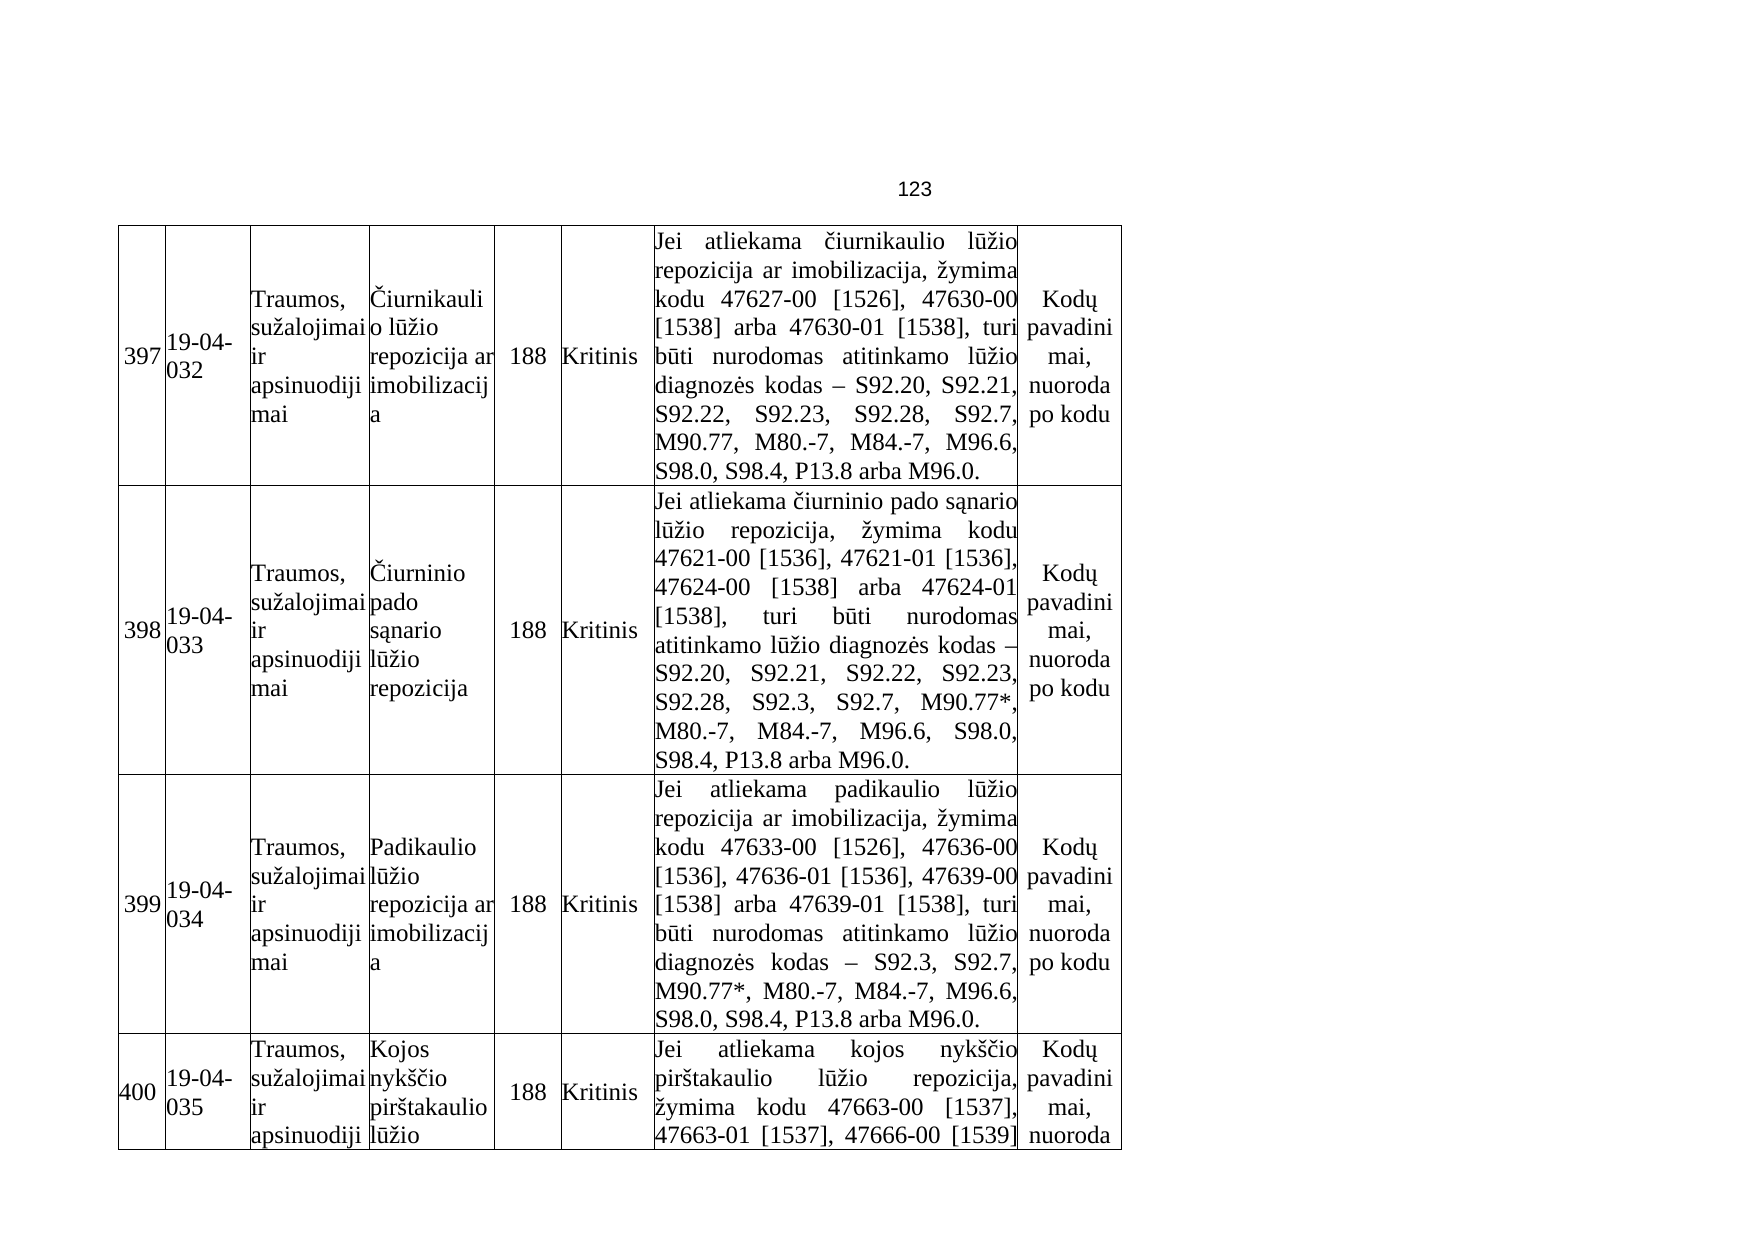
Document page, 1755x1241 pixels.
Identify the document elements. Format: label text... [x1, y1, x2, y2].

table_cell Traumos, sužalojimai ir apsinuodijimai [251, 226, 369, 485]
table_cell Traumos, sužalojimai ir apsinuodijimai [251, 486, 369, 773]
table_cell Kritinis [562, 226, 654, 485]
table_cell Kritinis [562, 775, 654, 1033]
table_cell 399 [119, 775, 165, 1033]
table_cell Kritinis [562, 1034, 654, 1149]
table_cell Kodų pavadinimai, nuoroda po kodu [1018, 775, 1121, 1033]
table_cell 19-04-034 [166, 775, 250, 1033]
table_cell Čiurninio pado sąnario lūžio repozicija [370, 486, 494, 773]
table_cell 188 [495, 1034, 561, 1149]
table_cell Jei atliekama padikaulio lūžio repozicija ar imobilizacija, žymima kodu 47633-00 [1526], 47636-00 [1536], 47636-01 [1536], 47639-00 [1538] arba 47639-01 [1538], turi būti nurodomas atitinkamo lūžio diagnozės kodas – S92.3, S92.7, M90.77*, M80.-7, M84.-7, M96.6, S98.0, S98.4, P13.8 arba M96.0. [655, 775, 1017, 1033]
table_cell Jei atliekama čiurnikaulio lūžio repozicija ar imobilizacija, žymima kodu 47627-00 [1526], 47630-00 [1538] arba 47630-01 [1538], turi būti nurodomas atitinkamo lūžio diagnozės kodas – S92.20, S92.21, S92.22, S92.23, S92.28, S92.7, M90.77, M80.-7, M84.-7, M96.6, S98.0, S98.4, P13.8 arba M96.0. [655, 226, 1017, 485]
table_cell Kodų pavadinimai, nuoroda po kodu [1018, 226, 1121, 485]
table_cell Kritinis [562, 486, 654, 773]
table_cell Čiurnikaulio lūžio repozicija ar imobilizacija [370, 226, 494, 485]
table_cell Traumos, sužalojimai ir apsinuodijimai [251, 775, 369, 1033]
table_cell 19-04-035 [166, 1034, 250, 1149]
table_cell Kodų pavadinimai, nuoroda [1018, 1034, 1121, 1149]
table_cell 397 [119, 226, 165, 485]
table_cell 19-04-032 [166, 226, 250, 485]
table_cell Kodų pavadinimai, nuoroda po kodu [1018, 486, 1121, 773]
table_cell Padikaulio lūžio repozicija ar imobilizacija [370, 775, 494, 1033]
table_cell 188 [495, 775, 561, 1033]
table_cell 400 [119, 1034, 165, 1149]
table_cell 398 [119, 486, 165, 773]
table_cell Jei atliekama čiurninio pado sąnario lūžio repozicija, žymima kodu 47621-00 [1536], 47621-01 [1536], 47624-00 [1538] arba 47624-01 [1538], turi būti nurodomas atitinkamo lūžio diagnozės kodas – S92.20, S92.21, S92.22, S92.23, S92.28, S92.3, S92.7, M90.77*, M80.-7, M84.-7, M96.6, S98.0, S98.4, P13.8 arba M96.0. [655, 486, 1017, 773]
table_cell 188 [495, 226, 561, 485]
table_cell Traumos, sužalojimai ir apsinuodiji [251, 1034, 369, 1149]
table_cell 188 [495, 486, 561, 773]
table_cell Jei atliekama kojos nykščio pirštakaulio lūžio repozicija, žymima kodu 47663-00 [1537], 47663-01 [1537], 47666-00 [1539] [655, 1034, 1017, 1149]
table_cell Kojos nykščio pirštakaulio lūžio [370, 1034, 494, 1149]
table_cell 19-04-033 [166, 486, 250, 773]
